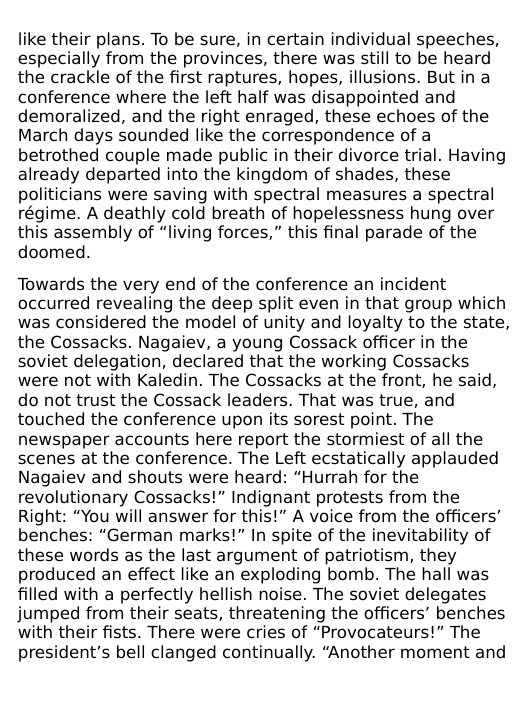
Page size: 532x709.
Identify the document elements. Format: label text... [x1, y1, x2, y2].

text Towards the very end of the conference an incident occurred revealing the deep split even in that group which was considered the model of unity and loyalty to the state, the Cossacks. Nagaiev, a young Cossack officer in the soviet delegation, declared that the working Cossacks were not with Kaledin. The Cossacks at the front, he said, do not trust the Cossack leaders. That was true, and touched the conference upon its sorest point. The newspaper accounts here report the stormiest of all the scenes at the conference. The Left ecstatically applauded Nagaiev and shouts were heard: “Hurrah for the revolutionary Cossacks!” Indignant protests from the Right: “You will answer for this!” A voice from the officers’ benches: “German marks!” In spite of the inevitability of these words as the last argument of patriotism, they produced an effect like an exploding bomb. The hall was filled with a perfectly hellish noise. The soviet delegates jumped from their seats, threatening the officers’ benches with their fists. There were cries of “Provocateurs!” The president’s bell clanged continually. “Another moment and [18, 274, 514, 662]
text like their plans. To be sure, in certain individual speeches, especially from the provinces, there was still to be heard the crackle of the first raptures, hopes, illusions. But in a conference where the left half was disappointed and demoralized, and the right enraged, these echoes of the March days sounded like the correspondence of a betrothed couple made public in their divorce trial. Having already departed into the kingdom of shades, these politicians were saving with spectral measures a spectral régime. A deathly cold breath of hopelessness hung over this assembly of “living forces,” this final parade of the doomed. [18, 29, 514, 262]
